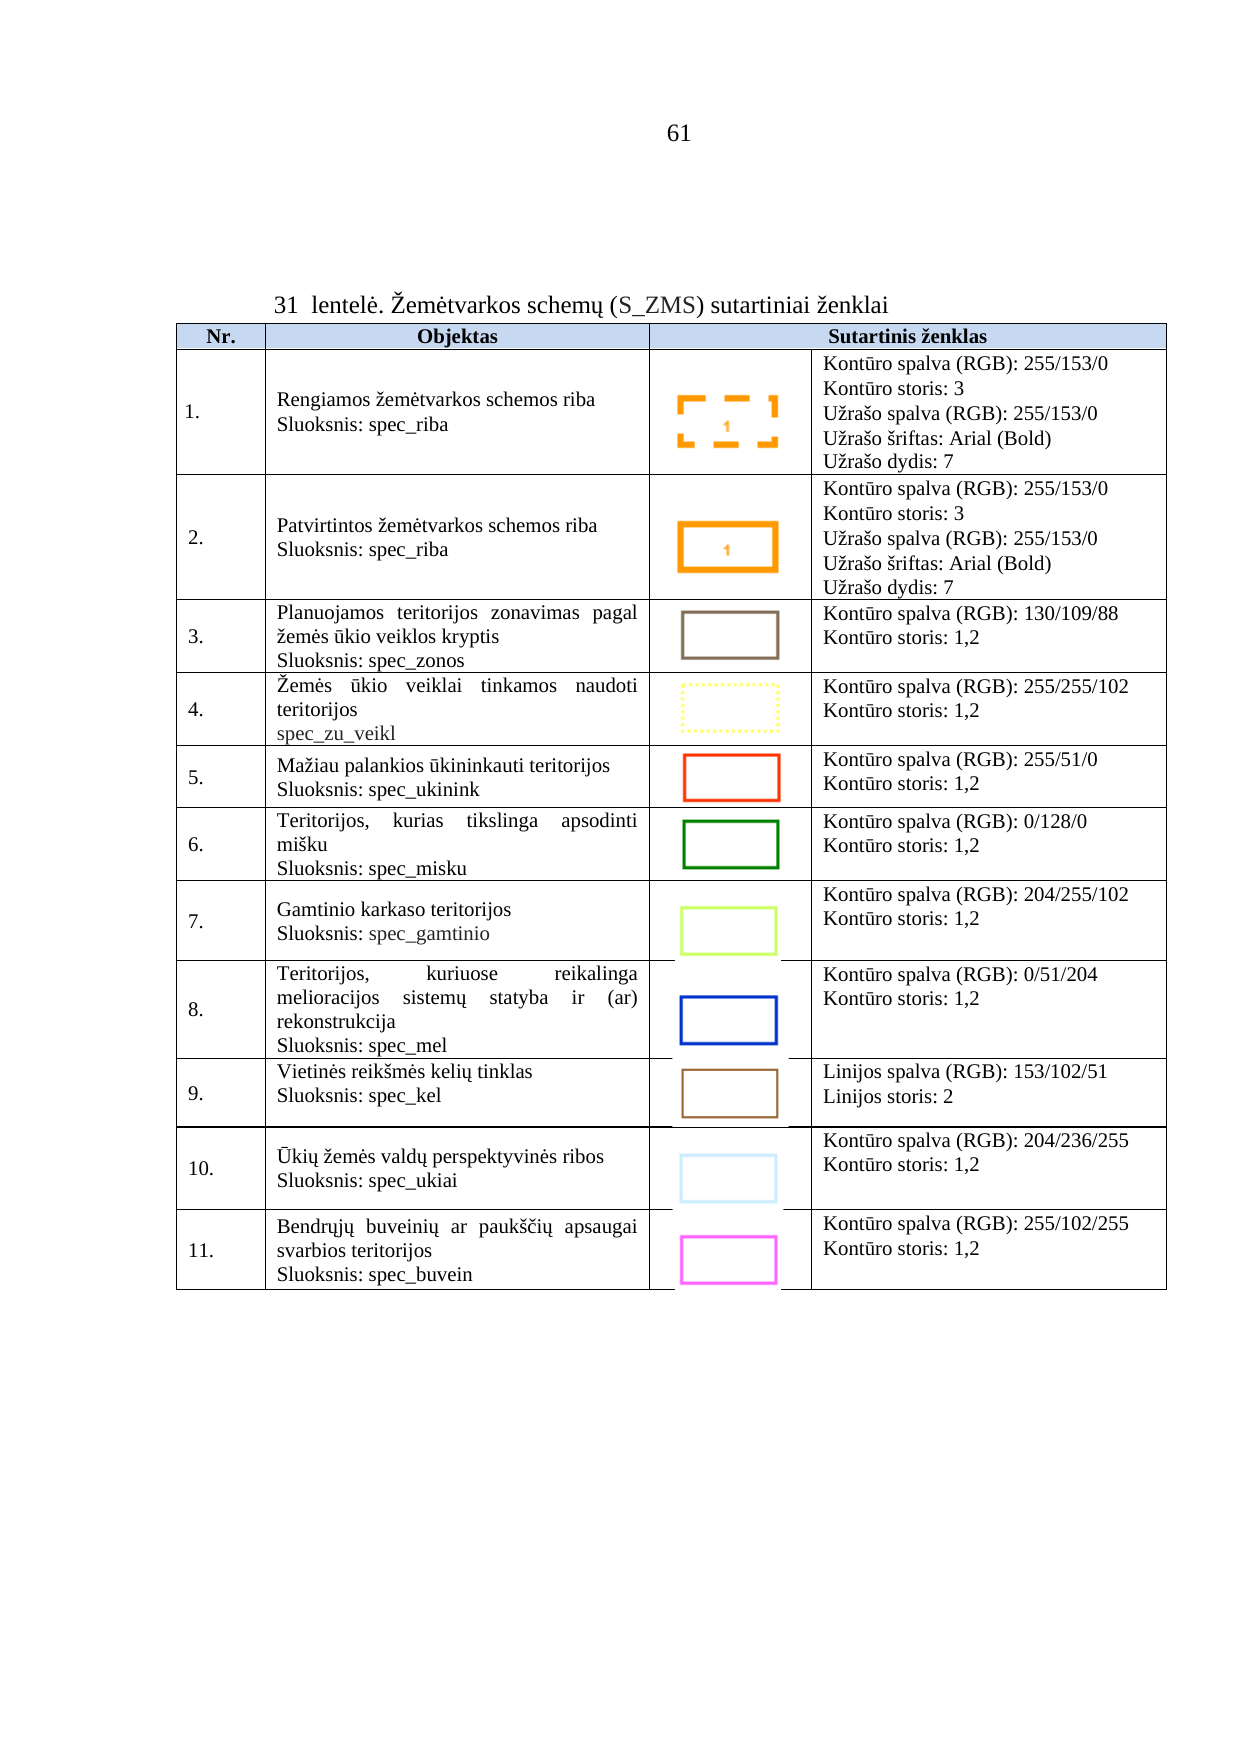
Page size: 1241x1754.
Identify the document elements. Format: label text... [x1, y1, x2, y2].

table_cell 3. [177, 600, 265, 672]
table_cell Bendrųjų buveinių ar paukščių apsaugai svarbios teritorijos Sluoksnis: spec_buvein [266, 1210, 649, 1289]
table_cell Teritorijos, kurias tikslinga apsodinti mišku Sluoksnis: spec_misku [266, 808, 649, 880]
table_cell [650, 600, 811, 672]
table_cell [650, 1059, 672, 1126]
table_cell Rengiamos žemėtvarkos schemos riba Sluoksnis: spec_riba [266, 350, 649, 473]
table_cell Kontūro spalva (RGB): 255/153/0 Kontūro storis: 3 Užrašo spalva (RGB): 255/153/0 Užrašo šriftas: Arial (Bold) Užrašo dydis: 7 [812, 350, 1166, 473]
table_cell [650, 475, 811, 599]
table_cell [784, 746, 811, 807]
table_cell 9. [177, 1059, 265, 1126]
table_cell 7. [177, 881, 265, 960]
table_cell Kontūro spalva (RGB): 255/51/0 Kontūro storis: 1,2 [812, 746, 1166, 807]
table_cell Vietinės reikšmės kelių tinklas Sluoksnis: spec_kel [266, 1059, 649, 1126]
table_cell Kontūro spalva (RGB): 0/128/0 Kontūro storis: 1,2 [812, 808, 1166, 880]
table_cell 11. [177, 1210, 265, 1289]
table_cell 10. [177, 1128, 265, 1209]
table_cell [650, 1210, 811, 1289]
table_cell Kontūro spalva (RGB): 255/255/102 Kontūro storis: 1,2 [812, 673, 1166, 745]
table_cell [650, 350, 811, 473]
table_cell 6. [177, 808, 265, 880]
table_cell Kontūro spalva (RGB): 0/51/204 Kontūro storis: 1,2 [812, 961, 1166, 1057]
table_cell Gamtinio karkaso teritorijos Sluoksnis: spec_gamtinio [266, 881, 649, 960]
table_cell [650, 673, 811, 745]
table_cell 8. [177, 961, 265, 1057]
table_cell Ūkių žemės valdų perspektyvinės ribos Sluoksnis: spec_ukiai [266, 1128, 649, 1209]
table_cell [650, 961, 811, 1057]
table_cell 4. [177, 673, 265, 745]
table_header Nr. [177, 324, 265, 348]
table_cell Patvirtintos žemėtvarkos schemos riba Sluoksnis: spec_riba [266, 475, 649, 599]
table_cell 5. [177, 746, 265, 807]
table_cell Linijos spalva (RGB): 153/102/51 Linijos storis: 2 [812, 1059, 1166, 1126]
table_cell [650, 808, 811, 880]
table_cell Kontūro spalva (RGB): 204/236/255 Kontūro storis: 1,2 [812, 1128, 1166, 1209]
table_cell Žemės ūkio veiklai tinkamos naudoti teritorijos spec_zu_veikl [266, 673, 649, 745]
table_cell Mažiau palankios ūkininkauti teritorijos Sluoksnis: spec_ukinink [266, 746, 649, 807]
table_cell Kontūro spalva (RGB): 204/255/102 Kontūro storis: 1,2 [812, 881, 1166, 960]
text 31 lentelė. Žemėtvarkos schemų (S_ZMS) sutartiniai ženklai [274, 290, 1181, 319]
table_cell 2. [177, 475, 265, 599]
table_cell [650, 746, 677, 807]
table_cell Kontūro spalva (RGB): 130/109/88 Kontūro storis: 1,2 [812, 600, 1166, 672]
table_cell Planuojamos teritorijos zonavimas pagal žemės ūkio veiklos kryptis Sluoksnis: spec_zonos [266, 600, 649, 672]
table_cell Kontūro spalva (RGB): 255/102/255 Kontūro storis: 1,2 [812, 1210, 1166, 1289]
table_cell [650, 1128, 811, 1209]
table_header Objektas [266, 324, 649, 348]
table_cell Kontūro spalva (RGB): 255/153/0 Kontūro storis: 3 Užrašo spalva (RGB): 255/153/0 Užrašo šriftas: Arial (Bold) Užrašo dydis: 7 [812, 475, 1166, 599]
table_cell Teritorijos, kuriuose reikalinga melioracijos sistemų statyba ir (ar) rekonstrukcija Sluoksnis: spec_mel [266, 961, 649, 1057]
table_cell 1. [177, 350, 265, 473]
table_cell [650, 881, 811, 960]
table_cell [789, 1059, 811, 1126]
table_header Sutartinis ženklas [650, 324, 1166, 348]
